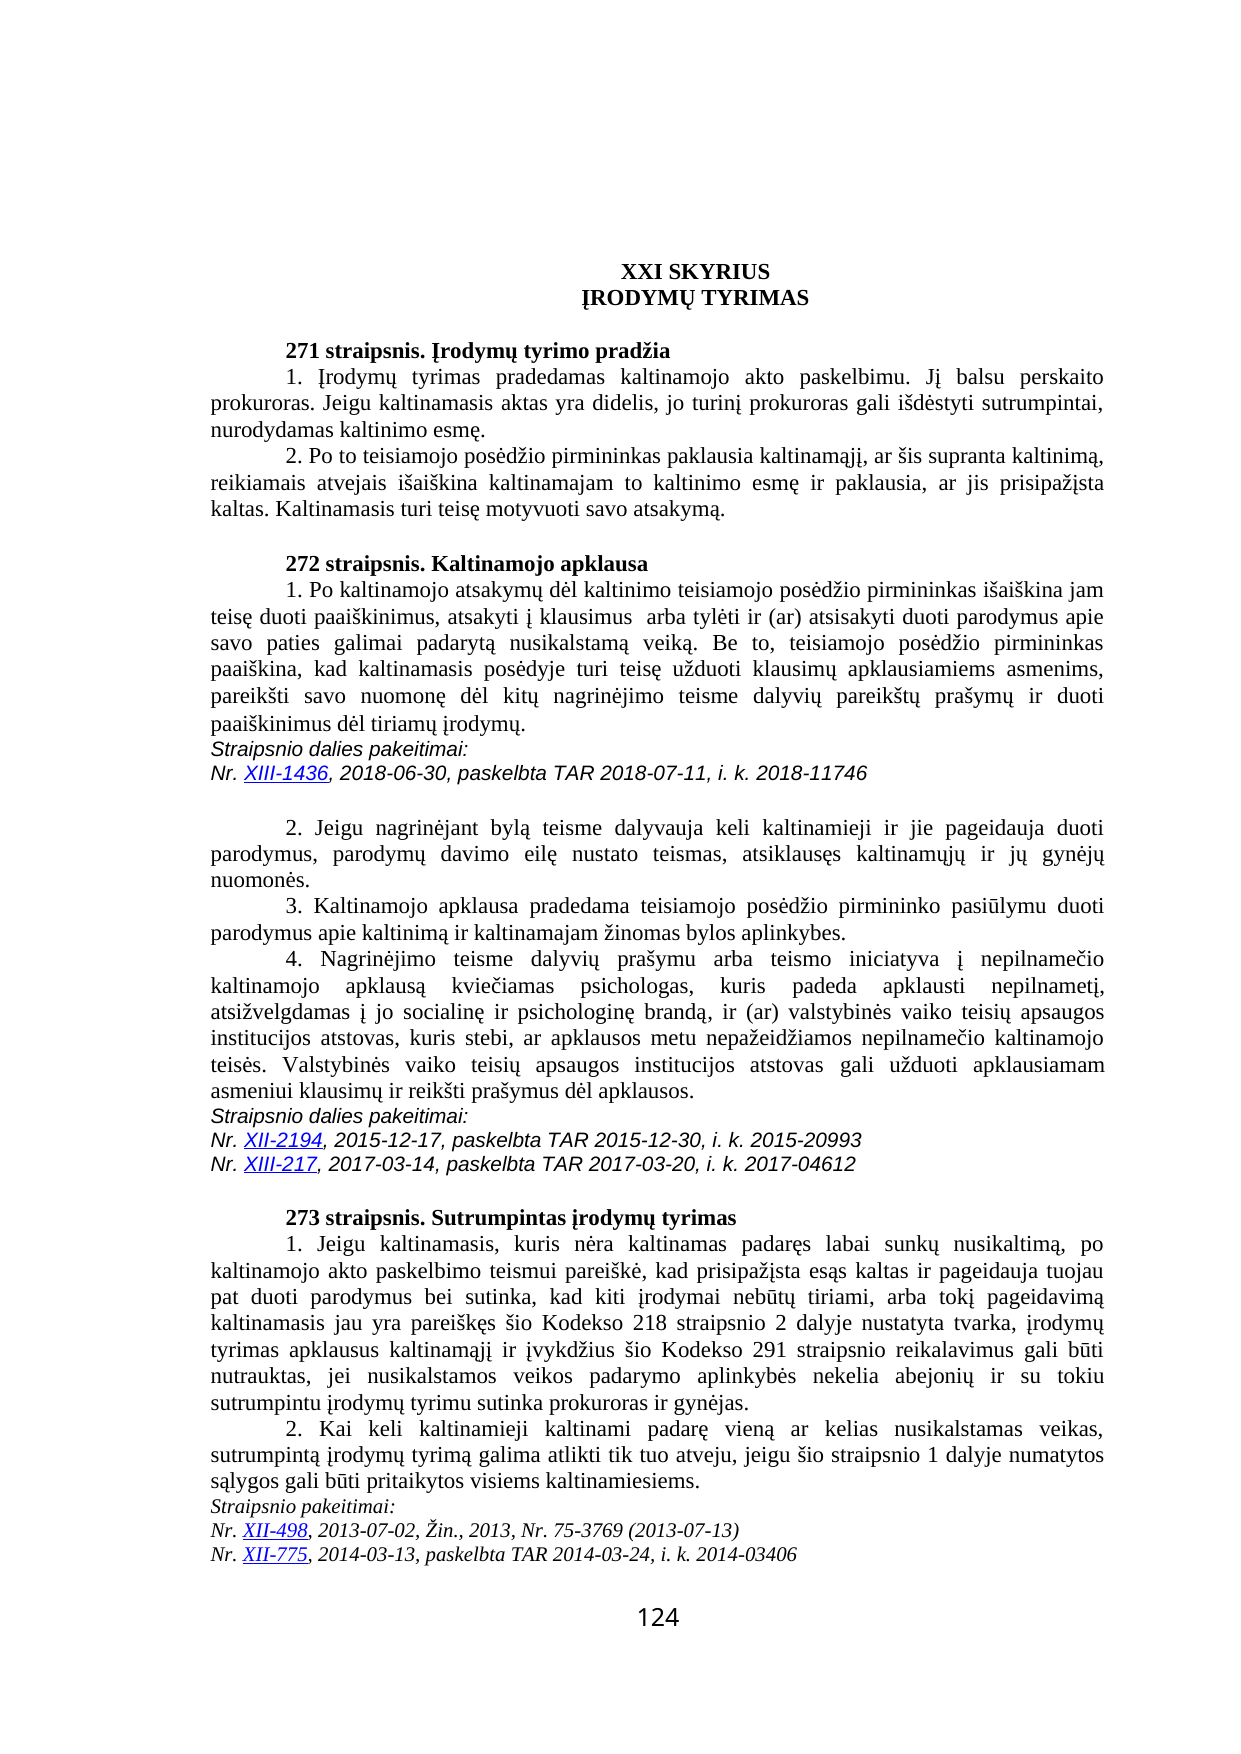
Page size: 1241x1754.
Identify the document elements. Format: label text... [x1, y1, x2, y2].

text 2. Po to teisiamojo posėdžio pirmininkas paklausia kaltinamąjį, ar šis supranta kaltinimą, reikiamais atvejais išaiškina kaltinamajam to kaltinimo esmę ir paklausia, ar jis prisipažįsta kaltas. Kaltinamasis turi teisę motyvuoti savo atsakymą. [210, 442, 1105, 521]
text Nr. XII-498, 2013-07-02, Žin., 2013, Nr. 75-3769 (2013-07-13) [210, 1518, 1105, 1542]
text 1. Jeigu kaltinamasis, kuris nėra kaltinamas padaręs labai sunkų nusikaltimą, po kaltinamojo akto paskelbimo teismui pareiškė, kad prisipažįsta esąs kaltas ir pageidauja tuojau pat duoti parodymus bei sutinka, kad kiti įrodymai nebūtų tiriami, arba tokį pageidavimą kaltinamasis jau yra pareiškęs šio Kodekso 218 straipsnio 2 dalyje nustatyta tvarka, įrodymų tyrimas apklausus kaltinamąjį ir įvykdžius šio Kodekso 291 straipsnio reikalavimus gali būti nutrauktas, jei nusikalstamos veikos padarymo aplinkybės nekelia abejonių ir su tokiu sutrumpintu įrodymų tyrimu sutinka prokuroras ir gynėjas. [210, 1230, 1105, 1415]
text Straipsnio dalies pakeitimai: [210, 737, 1105, 761]
text 273 straipsnis. Sutrumpintas įrodymų tyrimas [210, 1204, 1105, 1230]
text Nr. XII-2194, 2015-12-17, paskelbta TAR 2015-12-30, i. k. 2015-20993 [210, 1127, 1105, 1151]
text 271 straipsnis. Įrodymų tyrimo pradžia [210, 337, 1105, 363]
text 1. Po kaltinamojo atsakymų dėl kaltinimo teisiamojo posėdžio pirmininkas išaiškina jam teisę duoti paaiškinimus, atsakyti į klausimus arba tylėti ir (ar) atsisakyti duoti parodymus apie savo paties galimai padarytą nusikalstamą veiką. Be to, teisiamojo posėdžio pirmininkas paaiškina, kad kaltinamasis posėdyje turi teisę užduoti klausimų apklausiamiems asmenims, pareikšti savo nuomonę dėl kitų nagrinėjimo teisme dalyvių pareikštų prašymų ir duoti paaiškinimus dėl tiriamų įrodymų. [210, 576, 1105, 737]
text Nr. XIII-1436, 2018-06-30, paskelbta TAR 2018-07-11, i. k. 2018-11746 [210, 761, 1105, 785]
text Nr. XII-775, 2014-03-13, paskelbta TAR 2014-03-24, i. k. 2014-03406 [210, 1542, 1105, 1566]
text Straipsnio dalies pakeitimai: [210, 1103, 1105, 1127]
text 2. Jeigu nagrinėjant bylą teisme dalyvauja keli kaltinamieji ir jie pageidauja duoti parodymus, parodymų davimo eilę nustato teismas, atsiklausęs kaltinamųjų ir jų gynėjų nuomonės. [210, 813, 1105, 893]
text 272 straipsnis. Kaltinamojo apklausa [210, 550, 1105, 576]
subtitle XXI skyrius [210, 258, 1105, 284]
text 1. Įrodymų tyrimas pradedamas kaltinamojo akto paskelbimu. Jį balsu perskaito prokuroras. Jeigu kaltinamasis aktas yra didelis, jo turinį prokuroras gali išdėstyti sutrumpintai, nurodydamas kaltinimo esmę. [210, 363, 1105, 442]
text 4. Nagrinėjimo teisme dalyvių prašymu arba teismo iniciatyva į nepilnamečio kaltinamojo apklausą kviečiamas psichologas, kuris padeda apklausti nepilnametį, atsižvelgdamas į jo socialinę ir psichologinę brandą, ir (ar) valstybinės vaiko teisių apsaugos institucijos atstovas, kuris stebi, ar apklausos metu nepažeidžiamos nepilnamečio kaltinamojo teisės. Valstybinės vaiko teisių apsaugos institucijos atstovas gali užduoti apklausiamam asmeniui klausimų ir reikšti prašymus dėl apklausos. [210, 945, 1105, 1103]
text 3. Kaltinamojo apklausa pradedama teisiamojo posėdžio pirmininko pasiūlymu duoti parodymus apie kaltinimą ir kaltinamajam žinomas bylos aplinkybes. [210, 893, 1105, 945]
text 2. Kai keli kaltinamieji kaltinami padarę vieną ar kelias nusikalstamas veikas, sutrumpintą įrodymų tyrimą galima atlikti tik tuo atveju, jeigu šio straipsnio 1 dalyje numatytos sąlygos gali būti pritaikytos visiems kaltinamiesiems. [210, 1415, 1105, 1494]
text Straipsnio pakeitimai: [210, 1494, 1105, 1518]
text ĮRODYMŲ tyrimas [210, 284, 1105, 310]
text Nr. XIII-217, 2017-03-14, paskelbta TAR 2017-03-20, i. k. 2017-04612 [210, 1151, 1105, 1175]
